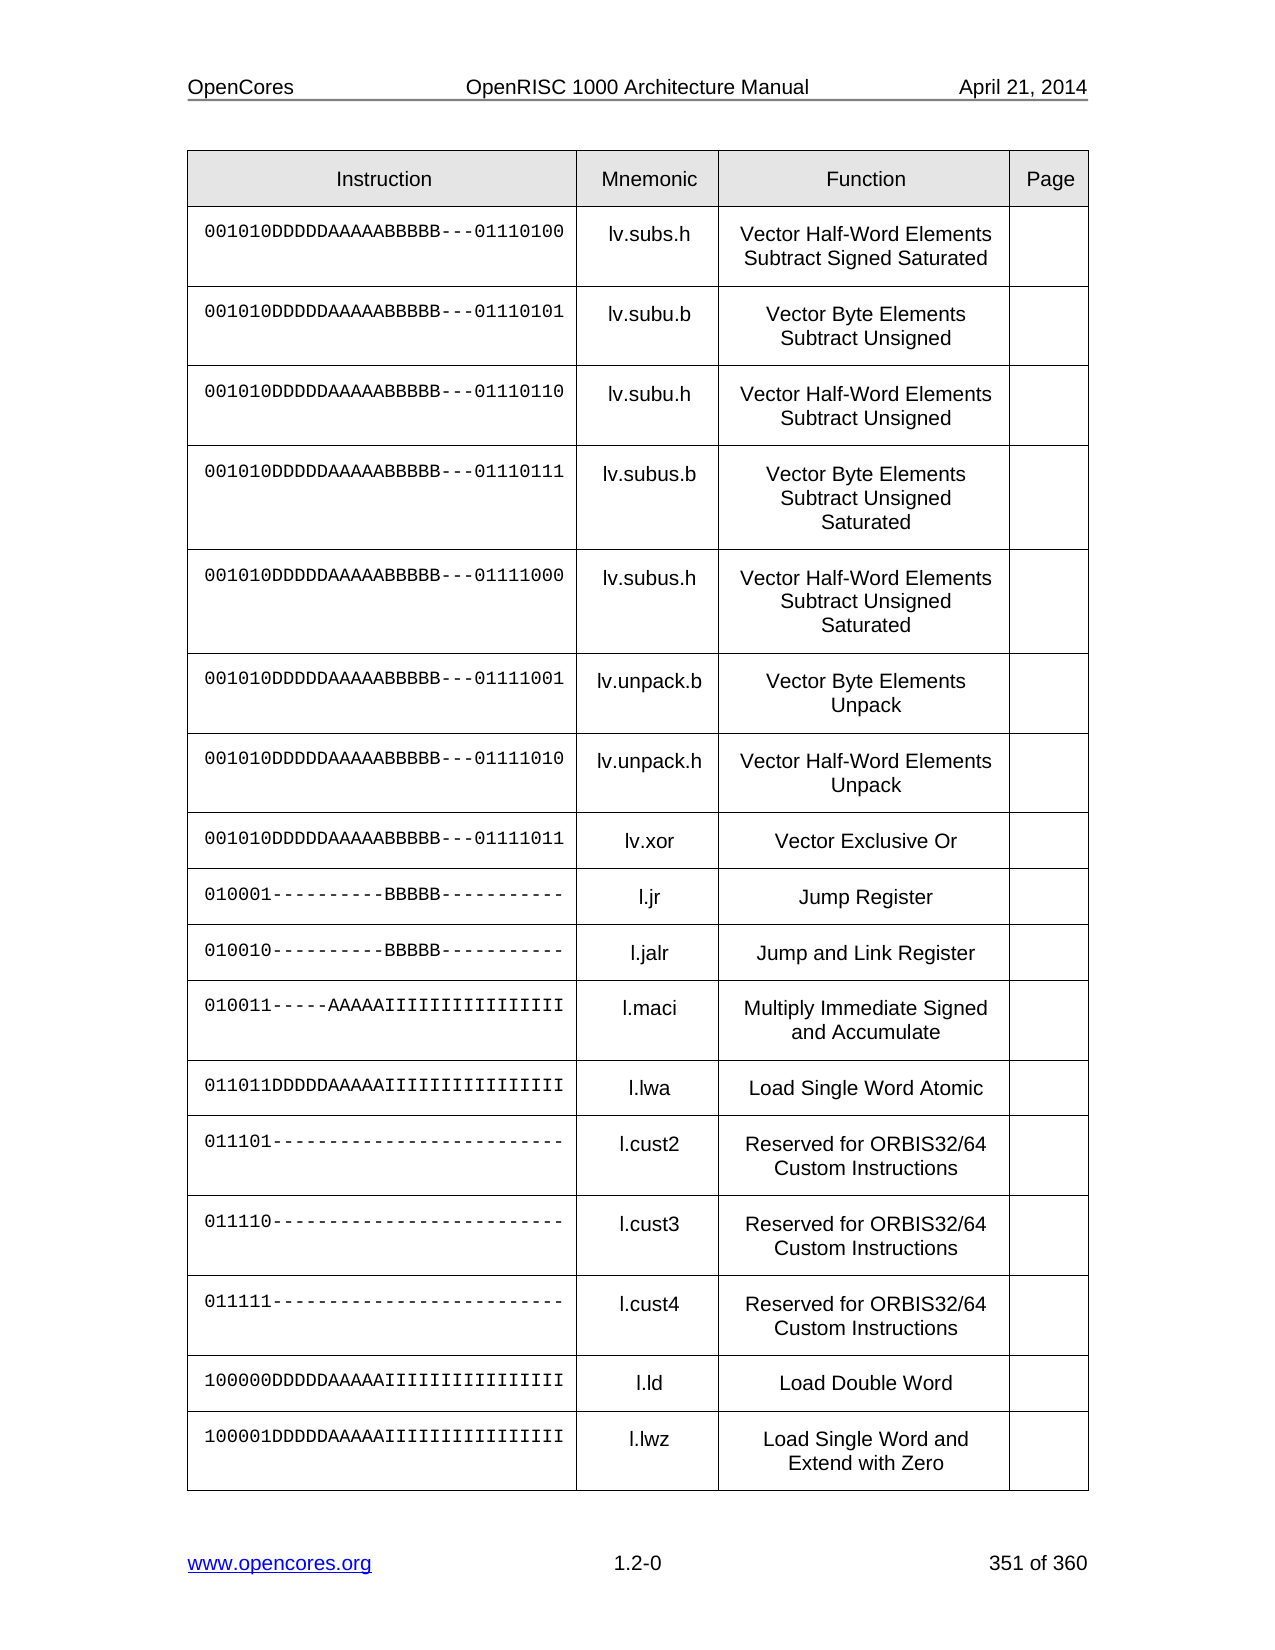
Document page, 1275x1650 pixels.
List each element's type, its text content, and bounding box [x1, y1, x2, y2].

table_cell 010001----------BBBBB----------- [188, 869, 576, 924]
table_cell 011101-------------------------- [188, 1116, 576, 1195]
table_cell 001010DDDDDAAAAABBBBB---01110101 [188, 287, 576, 365]
table_cell Vector Half-Word Elements Subtract Unsigned [719, 366, 1009, 445]
table_cell Vector Half-Word Elements Subtract Unsigned Saturated [719, 550, 1009, 653]
table_header Mnemonic [577, 151, 718, 206]
table_cell lv.subu.h [577, 366, 718, 445]
table_cell l.cust3 [577, 1196, 718, 1275]
table_cell 001010DDDDDAAAAABBBBB---01111001 [188, 654, 576, 732]
table_cell [1010, 366, 1088, 445]
table_cell lv.unpack.b [577, 654, 718, 732]
table_cell [1010, 1356, 1088, 1411]
table_cell Multiply Immediate Signed and Accumulate [719, 981, 1009, 1059]
table_cell l.cust2 [577, 1116, 718, 1195]
table_cell 010010----------BBBBB----------- [188, 925, 576, 980]
table_cell l.maci [577, 981, 718, 1059]
table_cell [1010, 813, 1088, 868]
table_cell [1010, 981, 1088, 1059]
table_cell 001010DDDDDAAAAABBBBB---01110110 [188, 366, 576, 445]
table_cell lv.subu.b [577, 287, 718, 365]
table_cell 100001DDDDDAAAAAIIIIIIIIIIIIIIII [188, 1412, 576, 1490]
table_cell Vector Byte Elements Subtract Unsigned [719, 287, 1009, 365]
table_cell l.lwa [577, 1061, 718, 1115]
table_cell Vector Half-Word Elements Unpack [719, 734, 1009, 812]
table_cell 011110-------------------------- [188, 1196, 576, 1275]
table_cell lv.subus.b [577, 446, 718, 549]
table_cell 001010DDDDDAAAAABBBBB---01111010 [188, 734, 576, 812]
table_cell l.cust4 [577, 1276, 718, 1355]
table_cell 100000DDDDDAAAAAIIIIIIIIIIIIIIII [188, 1356, 576, 1411]
table_cell l.lwz [577, 1412, 718, 1490]
table_cell [1010, 654, 1088, 732]
table_cell Reserved for ORBIS32/64 Custom Instructions [719, 1116, 1009, 1195]
table_header Instruction [188, 151, 576, 206]
table_cell 001010DDDDDAAAAABBBBB---01110100 [188, 207, 576, 286]
table_cell 001010DDDDDAAAAABBBBB---01110111 [188, 446, 576, 549]
table_header Function [719, 151, 1009, 206]
table_cell Jump Register [719, 869, 1009, 924]
table_cell Vector Half-Word Elements Subtract Signed Saturated [719, 207, 1009, 286]
table_cell Vector Exclusive Or [719, 813, 1009, 868]
table_cell l.jr [577, 869, 718, 924]
table_cell Load Single Word Atomic [719, 1061, 1009, 1115]
table_cell [1010, 1116, 1088, 1195]
table_cell l.ld [577, 1356, 718, 1411]
table_cell [1010, 925, 1088, 980]
table_cell [1010, 287, 1088, 365]
table_cell lv.unpack.h [577, 734, 718, 812]
table_cell Load Double Word [719, 1356, 1009, 1411]
table_cell [1010, 734, 1088, 812]
table_cell [1010, 1061, 1088, 1115]
table_cell [1010, 207, 1088, 286]
table_cell lv.subs.h [577, 207, 718, 286]
table_cell [1010, 1276, 1088, 1355]
table_cell [1010, 869, 1088, 924]
table_cell Vector Byte Elements Unpack [719, 654, 1009, 732]
table_cell l.jalr [577, 925, 718, 980]
table_cell [1010, 550, 1088, 653]
table_cell 010011-----AAAAAIIIIIIIIIIIIIIII [188, 981, 576, 1059]
table_cell Reserved for ORBIS32/64 Custom Instructions [719, 1276, 1009, 1355]
table_cell 011111-------------------------- [188, 1276, 576, 1355]
table_cell Reserved for ORBIS32/64 Custom Instructions [719, 1196, 1009, 1275]
table_cell Jump and Link Register [719, 925, 1009, 980]
table_cell 011011DDDDDAAAAAIIIIIIIIIIIIIIII [188, 1061, 576, 1115]
table_cell 001010DDDDDAAAAABBBBB---01111011 [188, 813, 576, 868]
table_cell lv.xor [577, 813, 718, 868]
table_cell [1010, 1412, 1088, 1490]
table_cell 001010DDDDDAAAAABBBBB---01111000 [188, 550, 576, 653]
table_cell lv.subus.h [577, 550, 718, 653]
table_cell Load Single Word and Extend with Zero [719, 1412, 1009, 1490]
table_cell [1010, 446, 1088, 549]
table_cell Vector Byte Elements Subtract Unsigned Saturated [719, 446, 1009, 549]
table_cell [1010, 1196, 1088, 1275]
table_header Page [1010, 151, 1088, 206]
